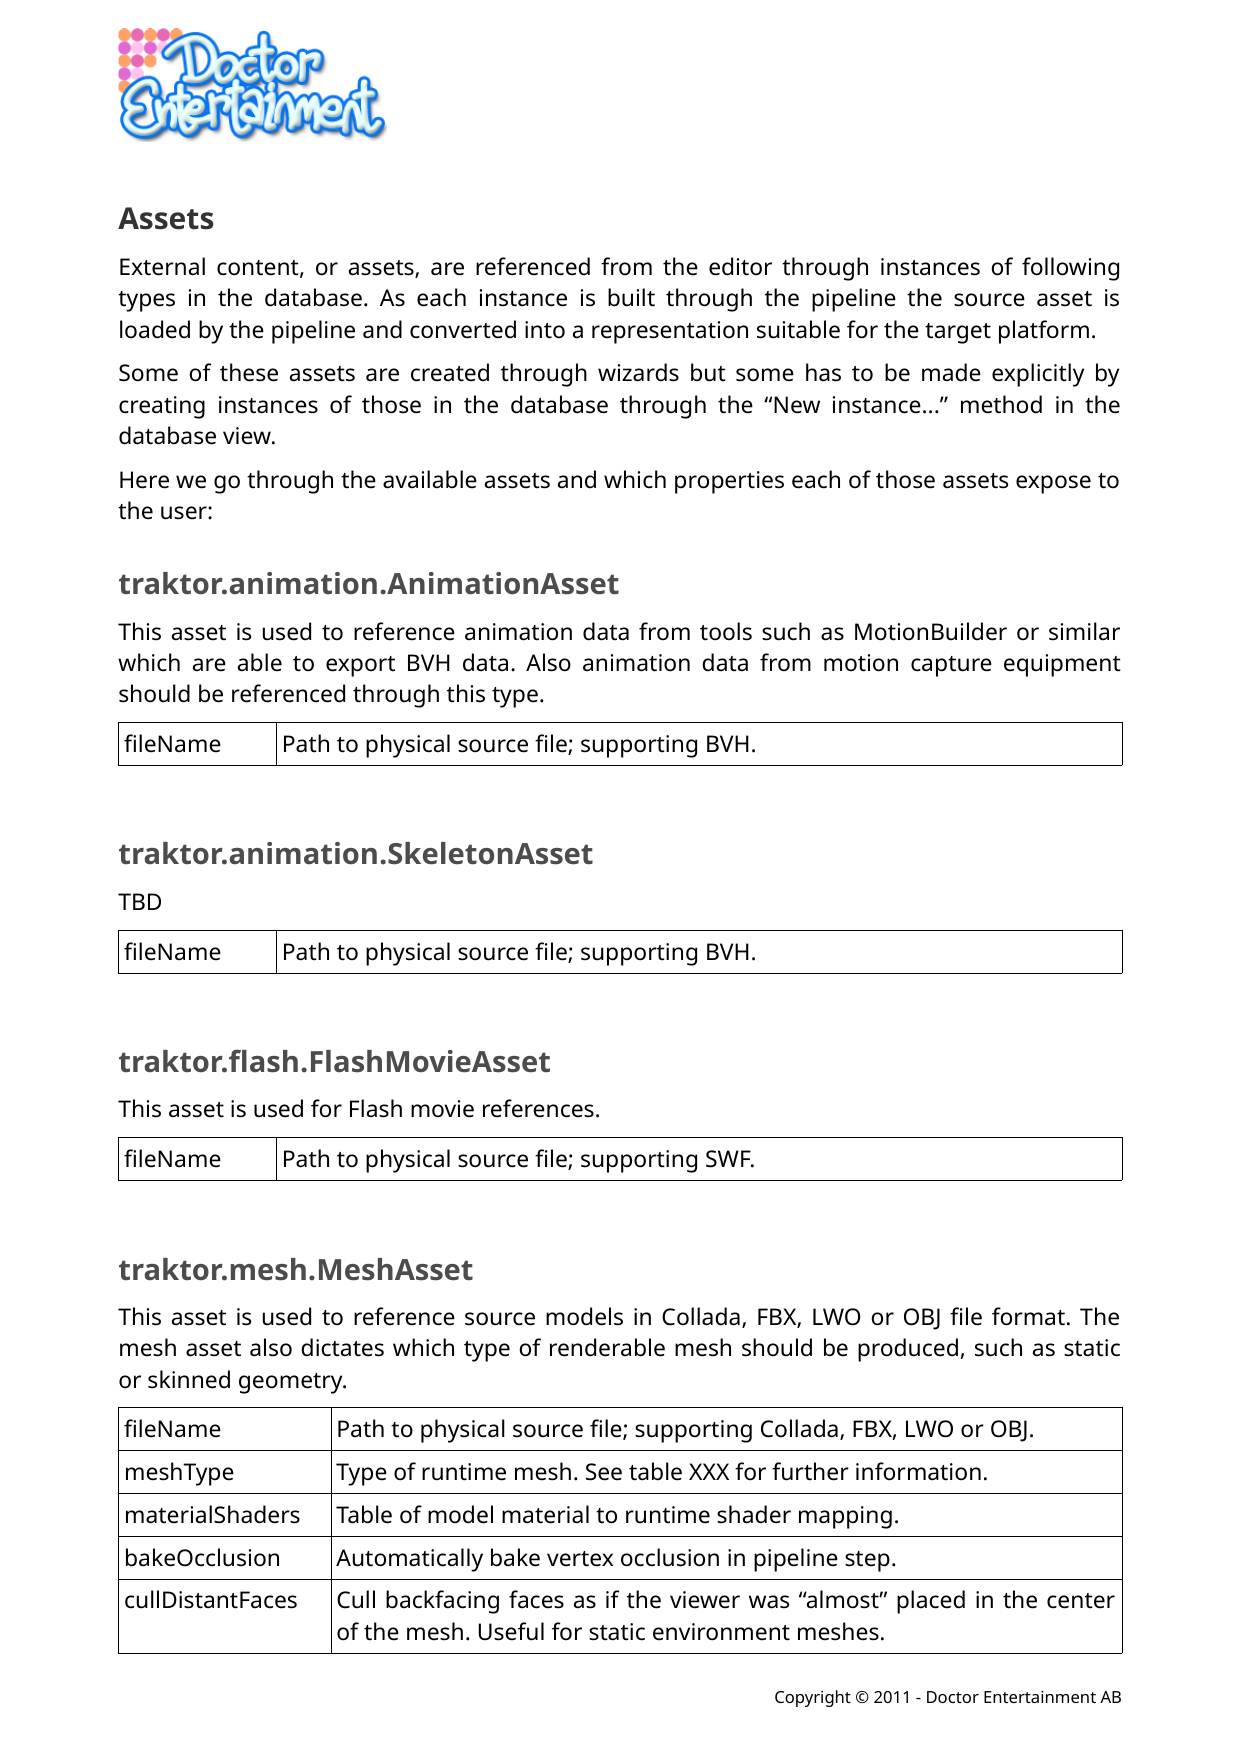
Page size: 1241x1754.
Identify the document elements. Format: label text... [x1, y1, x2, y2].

table_cell Table of model material to runtime shader mapping. [332, 1494, 1122, 1536]
table_cell cullDistantFaces [119, 1580, 331, 1653]
subtitle traktor.mesh.MeshAsset [118, 1249, 1122, 1288]
text Some of these assets are created through wizards but some has to be made explicitly by creating instances of those in the database through the “New instance...” method in the database view. [118, 357, 1122, 451]
table_cell bakeOcclusion [119, 1537, 331, 1578]
table_header Path to physical source file; supporting BVH. [277, 723, 1122, 765]
text External content, or assets, are referenced from the editor through instances of following types in the database. As each instance is built through the pipeline the source asset is loaded by the pipeline and converted into a representation suitable for the target platform. [118, 251, 1122, 345]
table_cell materialShaders [119, 1494, 331, 1536]
text This asset is used to reference animation data from tools such as MotionBuilder or similar which are able to export BVH data. Also animation data from motion capture equipment should be referenced through this type. [118, 616, 1122, 709]
subtitle traktor.flash.FlashMovieAsset [118, 1041, 1122, 1081]
table_cell Automatically bake vertex occlusion in pipeline step. [332, 1537, 1122, 1578]
text TBD [118, 886, 1122, 917]
table_cell Type of runtime mesh. See table XXX for further information. [332, 1451, 1122, 1493]
text This asset is used to reference source models in Collada, FBX, LWO or OBJ file format. The mesh asset also dictates which type of renderable mesh should be produced, such as static or skinned geometry. [118, 1301, 1122, 1395]
subtitle traktor.animation.AnimationAsset [118, 563, 1122, 603]
table_header Path to physical source file; supporting SWF. [277, 1138, 1122, 1180]
table_header fileName [119, 931, 276, 972]
table_header fileName [119, 1408, 331, 1450]
text This asset is used for Flash movie references. [118, 1093, 1122, 1125]
table_cell meshType [119, 1451, 331, 1493]
table_header fileName [119, 723, 276, 765]
table_header Path to physical source file; supporting Collada, FBX, LWO or OBJ. [332, 1408, 1122, 1450]
subtitle traktor.animation.SkeletonAsset [118, 834, 1122, 873]
table_header Path to physical source file; supporting BVH. [277, 931, 1122, 972]
table_cell Cull backfacing faces as if the viewer was “almost” placed in the center of the mesh. Useful for static environment meshes. [332, 1580, 1122, 1653]
text Here we go through the available assets and which properties each of those assets expose to the user: [118, 463, 1122, 526]
subtitle Assets [118, 198, 1122, 238]
table_header fileName [119, 1138, 276, 1180]
